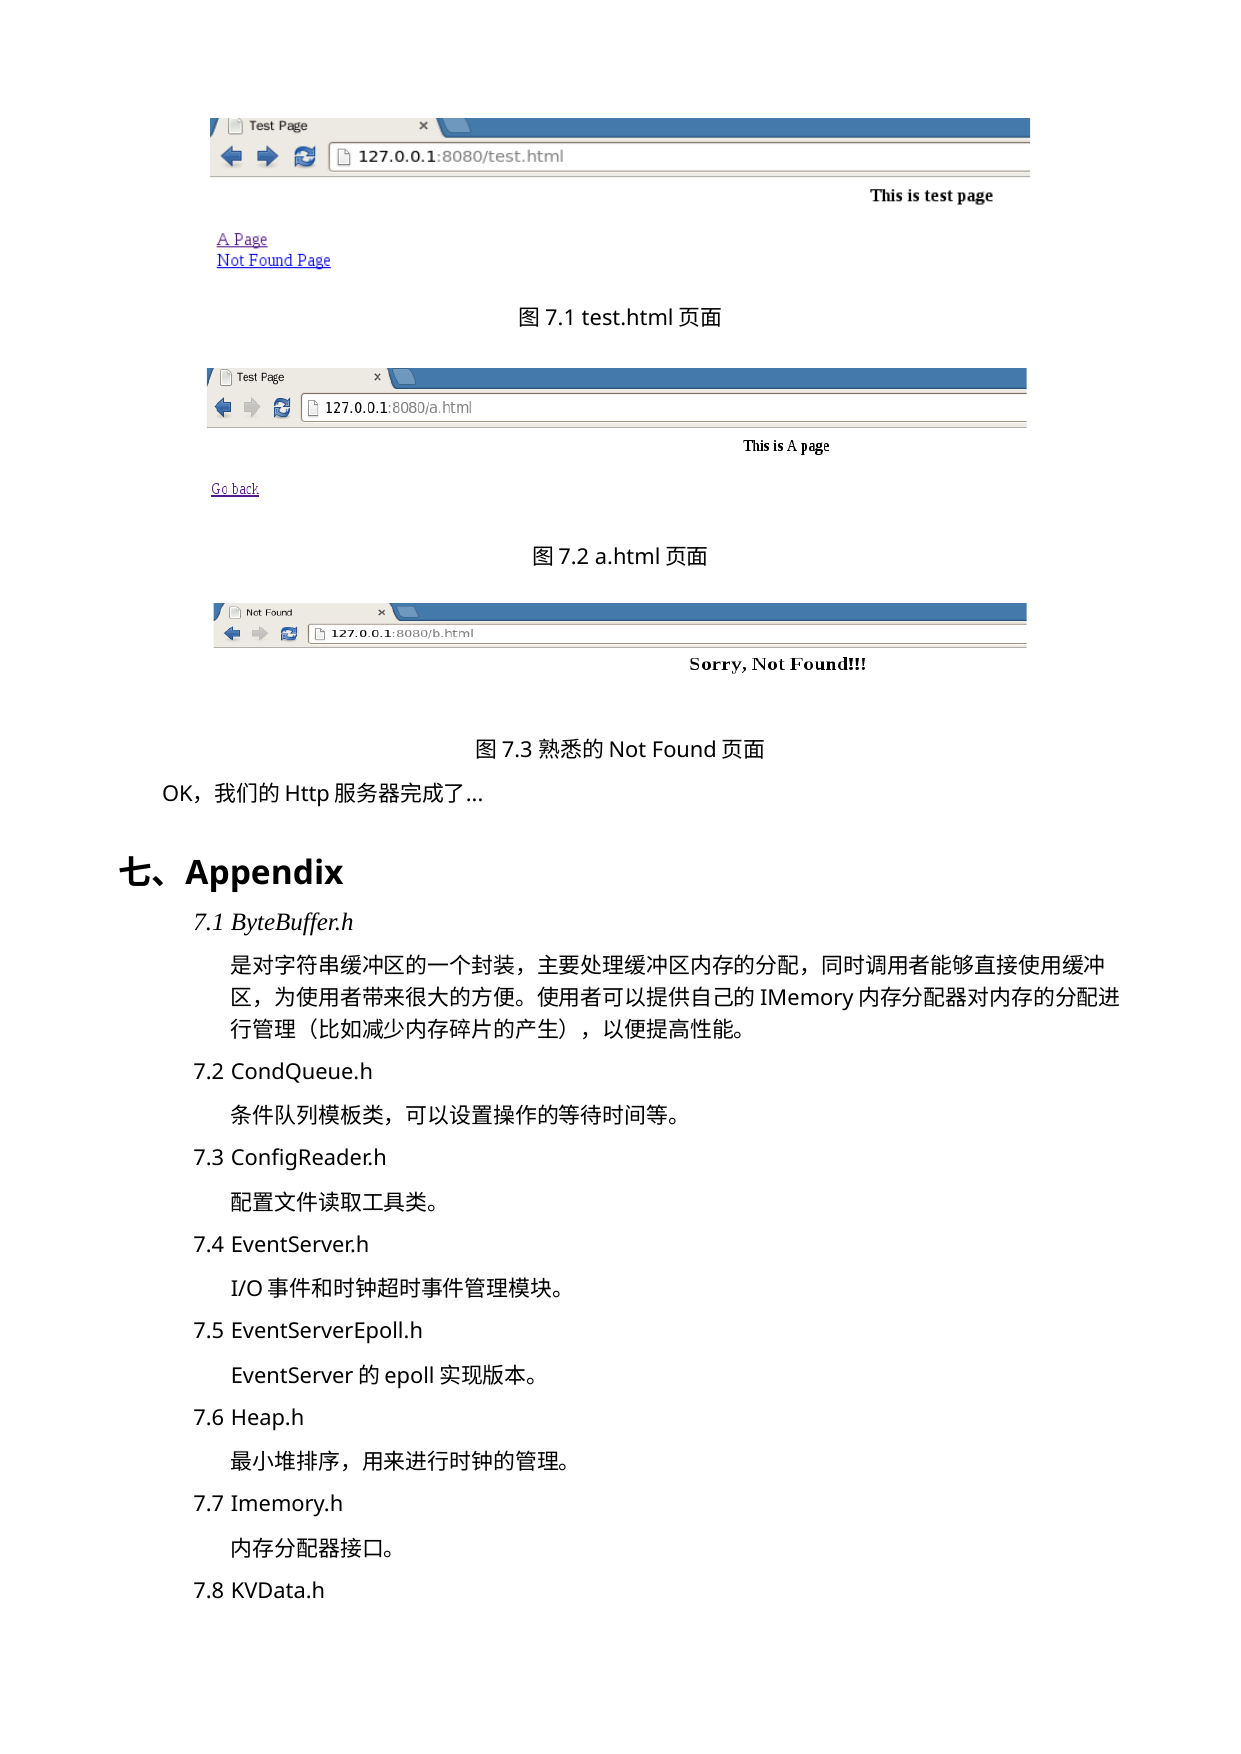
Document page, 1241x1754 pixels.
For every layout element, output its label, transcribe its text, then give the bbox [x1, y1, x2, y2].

list 条件队列模板类，可以设置操作的等待时间等。 [193, 1098, 1122, 1130]
list Imemory.h [193, 1488, 1122, 1518]
subtitle 七、Appendix [118, 846, 1122, 894]
list KVData.h [193, 1575, 1122, 1604]
list 是对字符串缓冲区的一个封装，主要处理缓冲区内存的分配，同时调用者能够直接使用缓冲区，为使用者带来很大的方便。使用者可以提供自己的IMemory内存分配器对内存的分配进行管理（比如减少内存碎片的产生），以便提高性能。 [193, 948, 1122, 1043]
list EventServer的epoll实现版本。 [193, 1358, 1122, 1389]
text 图7.2 a.html页面 [118, 344, 1122, 571]
text 图7.1 test.html页面 [118, 300, 1122, 332]
list I/O事件和时钟超时事件管理模块。 [193, 1271, 1122, 1303]
list 最小堆排序，用来进行时钟的管理。 [193, 1444, 1122, 1476]
list ByteBuffer.h [193, 907, 1122, 936]
list 内存分配器接口。 [193, 1531, 1122, 1562]
text 图7.3 熟悉的Not Found页面 [118, 583, 1122, 764]
text OK，我们的Http服务器完成了... [118, 776, 1122, 808]
picture [206, 368, 1027, 539]
list EventServerEpoll.h [193, 1315, 1122, 1345]
list EventServer.h [193, 1229, 1122, 1258]
picture [210, 118, 1030, 300]
list CondQueue.h [193, 1056, 1122, 1086]
picture [213, 603, 1027, 732]
list 配置文件读取工具类。 [193, 1184, 1122, 1216]
list ConfigReader.h [193, 1142, 1122, 1172]
list Heap.h [193, 1402, 1122, 1432]
